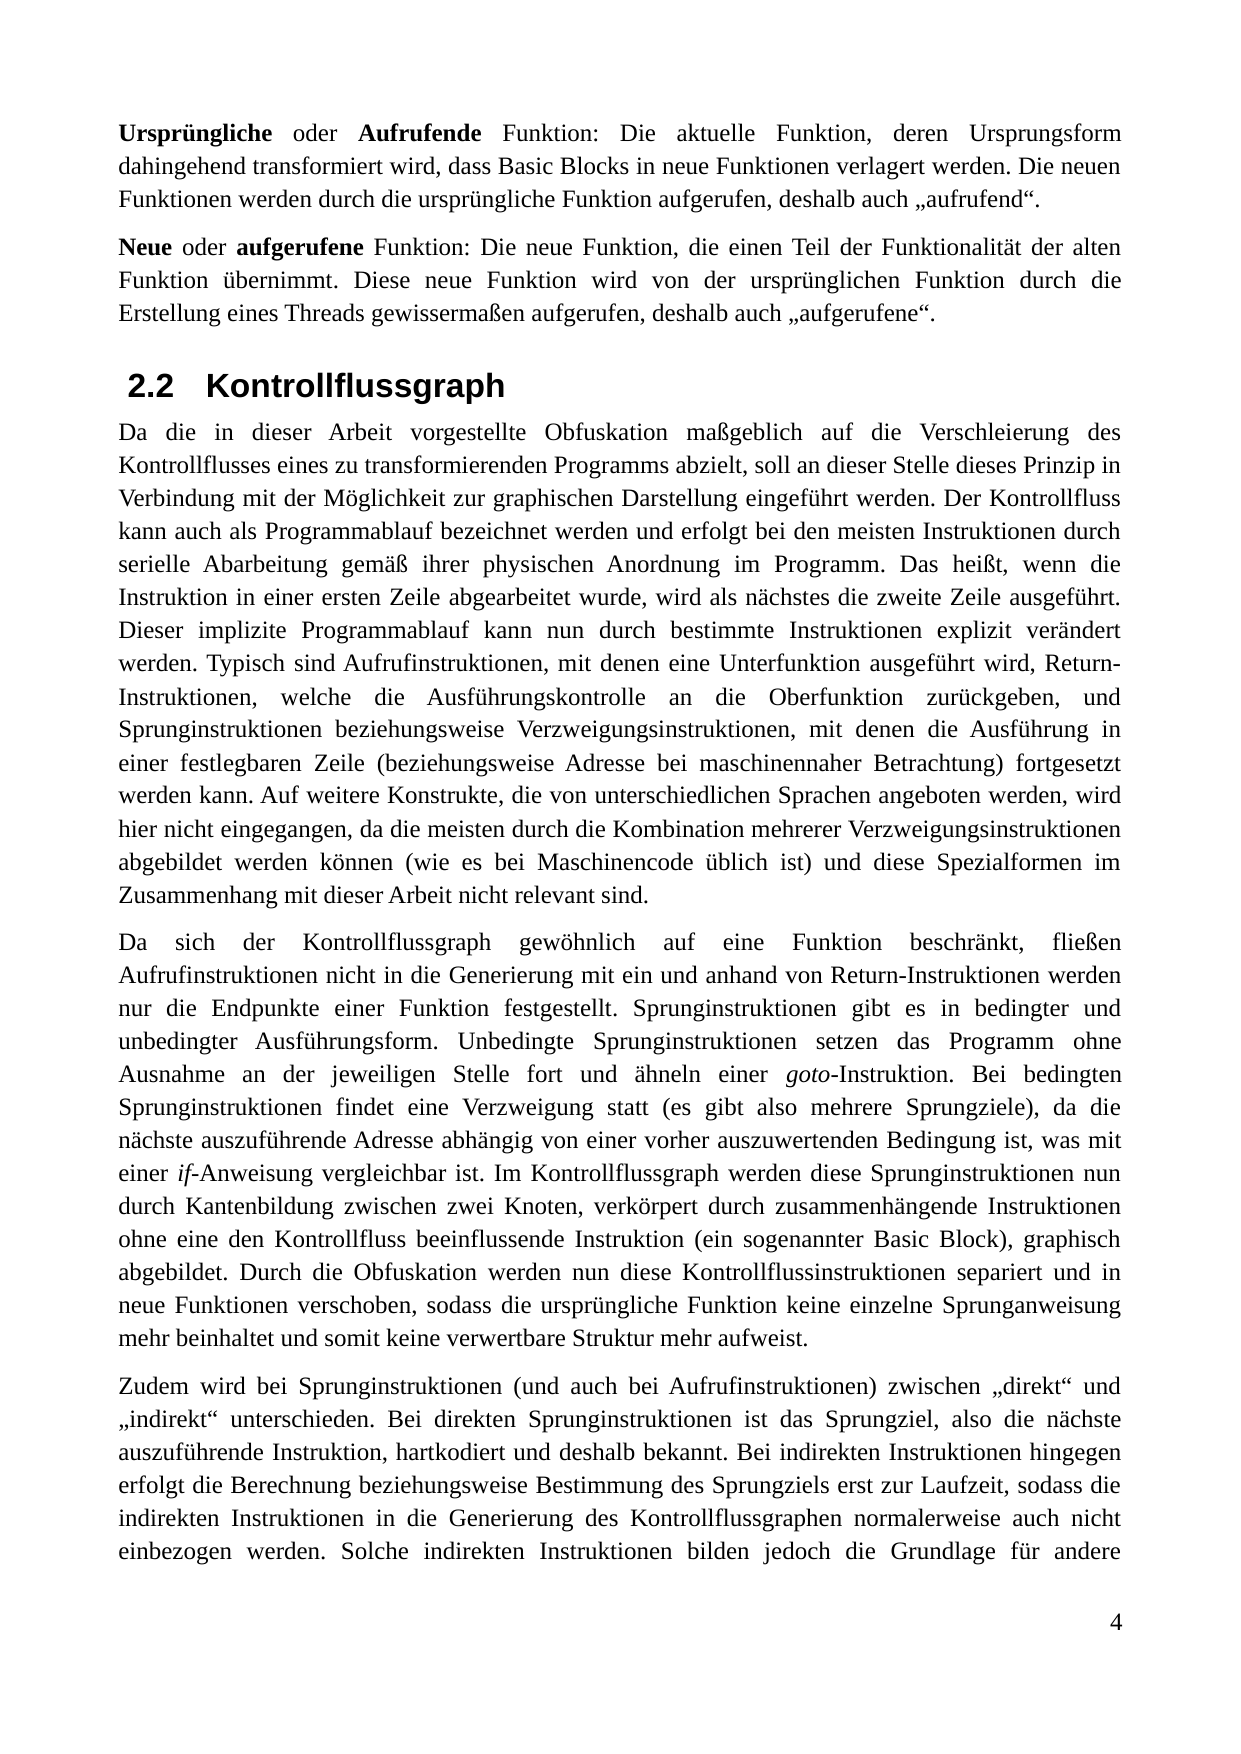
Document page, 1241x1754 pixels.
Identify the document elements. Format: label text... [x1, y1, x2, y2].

subtitle Kontrollflussgraph [118, 366, 1122, 405]
text Da die in dieser Arbeit vorgestellte Obfuskation maßgeblich auf die Verschleierung des Kontrollflusses eines zu transformierenden Programms abzielt, soll an dieser Stelle dieses Prinzip in Verbindung mit der Möglichkeit zur graphischen Darstellung eingeführt werden. Der Kontrollfluss kann auch als Programmablauf bezeichnet werden und erfolgt bei den meisten Instruktionen durch serielle Abarbeitung gemäß ihrer physischen Anordnung im Programm. Das heißt, wenn die Instruktion in einer ersten Zeile abgearbeitet wurde, wird als nächstes die zweite Zeile ausgeführt. Dieser implizite Programmablauf kann nun durch bestimmte Instruktionen explizit verändert werden. Typisch sind Aufrufinstruktionen, mit denen eine Unterfunktion ausgeführt wird, Return-Instruktionen, welche die Ausführungskontrolle an die Oberfunktion zurückgeben, und Sprunginstruktionen beziehungsweise Verzweigungsinstruktionen, mit denen die Ausführung in einer festlegbaren Zeile (beziehungsweise Adresse bei maschinennaher Betrachtung) fortgesetzt werden kann. Auf weitere Konstrukte, die von unterschiedlichen Sprachen angeboten werden, wird hier nicht eingegangen, da die meisten durch die Kombination mehrerer Verzweigungsinstruktionen abgebildet werden können (wie es bei Maschinencode üblich ist) und diese Spezialformen im Zusammenhang mit dieser Arbeit nicht relevant sind. [118, 417, 1122, 908]
text Ursprüngliche oder Aufrufende Funktion: Die aktuelle Funktion, deren Ursprungsform dahingehend transformiert wird, dass Basic Blocks in neue Funktionen verlagert werden. Die neuen Funktionen werden durch die ursprüngliche Funktion aufgerufen, deshalb auch „aufrufend“. [118, 118, 1122, 213]
text Neue oder aufgerufene Funktion: Die neue Funktion, die einen Teil der Funktionalität der alten Funktion übernimmt. Diese neue Funktion wird von der ursprünglichen Funktion durch die Erstellung eines Threads gewissermaßen aufgerufen, deshalb auch „aufgerufene“. [118, 232, 1122, 327]
text Da sich der Kontrollflussgraph gewöhnlich auf eine Funktion beschränkt, fließen Aufrufinstruktionen nicht in die Generierung mit ein und anhand von Return-Instruktionen werden nur die Endpunkte einer Funktion festgestellt. Sprunginstruktionen gibt es in bedingter und unbedingter Ausführungsform. Unbedingte Sprunginstruktionen setzen das Programm ohne Ausnahme an der jeweiligen Stelle fort und ähneln einer goto-Instruktion. Bei bedingten Sprunginstruktionen findet eine Verzweigung statt (es gibt also mehrere Sprungziele), da die nächste auszuführende Adresse abhängig von einer vorher auszuwertenden Bedingung ist, was mit einer if-Anweisung vergleichbar ist. Im Kontrollflussgraph werden diese Sprunginstruktionen nun durch Kantenbildung zwischen zwei Knoten, verkörpert durch zusammenhängende Instruktionen ohne eine den Kontrollfluss beeinflussende Instruktion (ein sogenannter Basic Block), graphisch abgebildet. Durch die Obfuskation werden nun diese Kontrollflussinstruktionen separiert und in neue Funktionen verschoben, sodass die ursprüngliche Funktion keine einzelne Sprunganweisung mehr beinhaltet und somit keine verwertbare Struktur mehr aufweist. [118, 927, 1122, 1352]
text Zudem wird bei Sprunginstruktionen (und auch bei Aufrufinstruktionen) zwischen „direkt“ und „indirekt“ unterschieden. Bei direkten Sprunginstruktionen ist das Sprungziel, also die nächste auszuführende Instruktion, hartkodiert und deshalb bekannt. Bei indirekten Instruktionen hingegen erfolgt die Berechnung beziehungsweise Bestimmung des Sprungziels erst zur Laufzeit, sodass die indirekten Instruktionen in die Generierung des Kontrollflussgraphen normalerweise auch nicht einbezogen werden. Solche indirekten Instruktionen bilden jedoch die Grundlage für andere [118, 1371, 1122, 1565]
